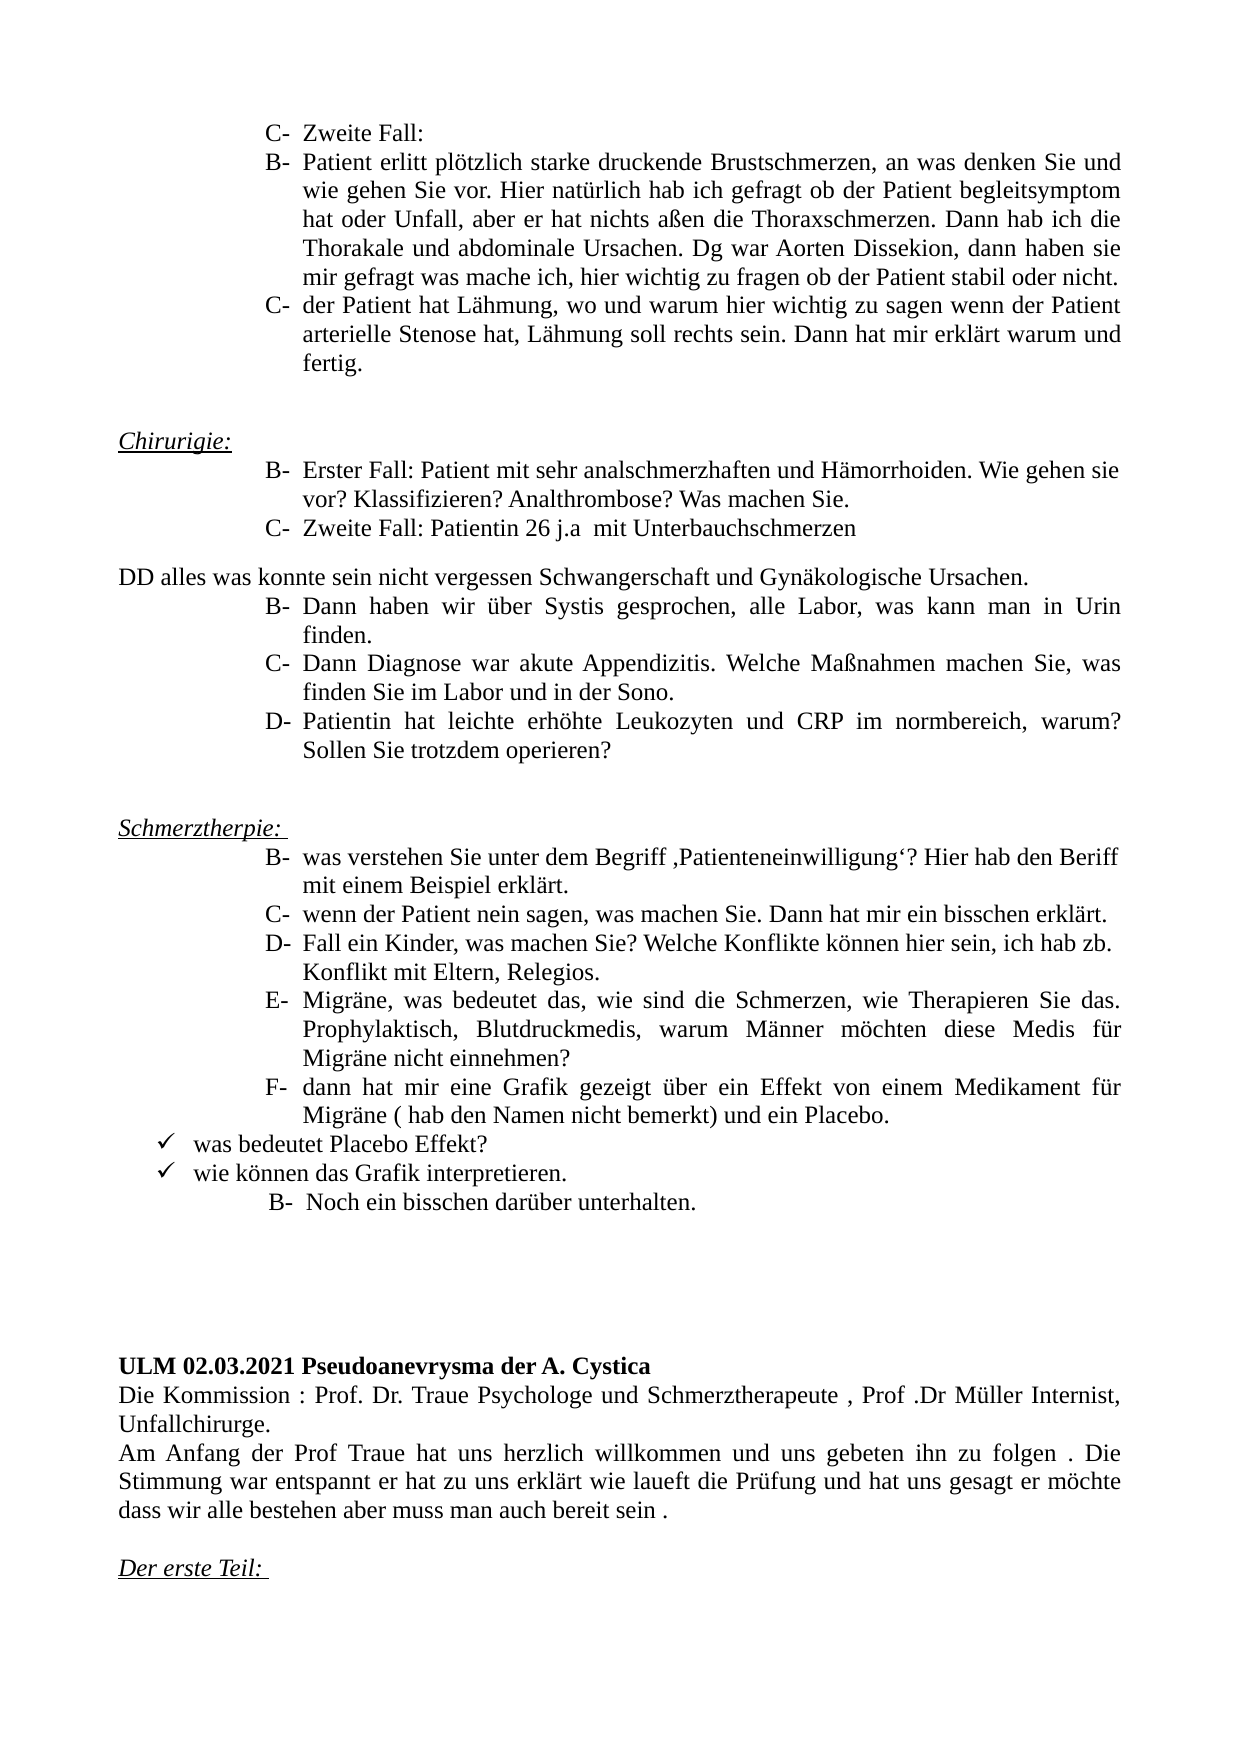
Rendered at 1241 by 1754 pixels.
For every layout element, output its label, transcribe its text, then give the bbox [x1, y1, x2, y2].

list was verstehen Sie unter dem Begriff ,Patienteneinwilligung‘? Hier hab den Beriff mit einem Beispiel erklärt. [265, 842, 1122, 899]
text Schmerztherpie: [118, 813, 1122, 842]
text ULM 02.03.2021 Pseudoanevrysma der A. Cystica [118, 1351, 1122, 1380]
list Fall ein Kinder, was machen Sie? Welche Konflikte können hier sein, ich hab zb. Konflikt mit Eltern, Relegios. [265, 928, 1122, 986]
list Dann haben wir über Systis gesprochen, alle Labor, was kann man in Urin finden. [265, 591, 1122, 648]
text Die Kommission : Prof. Dr. Traue Psychologe und Schmerztherapeute , Prof .Dr Müller Internist, Unfallchirurge. [118, 1380, 1122, 1438]
list Patientin hat leichte erhöhte Leukozyten und CRP im normbereich, warum? Sollen Sie trotzdem operieren? [265, 706, 1122, 763]
list Migräne, was bedeutet das, wie sind die Schmerzen, wie Therapieren Sie das. Prophylaktisch, Blutdruckmedis, warum Männer möchten diese Medis für Migräne nicht einnehmen? [265, 986, 1122, 1072]
text Am Anfang der Prof Traue hat uns herzlich willkommen und uns gebeten ihn zu folgen . Die Stimmung war entspannt er hat zu uns erklärt wie laueft die Prüfung und hat uns gesagt er möchte dass wir alle bestehen aber muss man auch bereit sein . [118, 1438, 1122, 1524]
list Erster Fall: Patient mit sehr analschmerzhaften und Hämorrhoiden. Wie gehen sie vor? Klassifizieren? Analthrombose? Was machen Sie. [265, 455, 1122, 513]
list Noch ein bisschen darüber unterhalten. [268, 1187, 1122, 1216]
text Chirurigie: [118, 426, 1122, 455]
list Zweite Fall: [265, 118, 1122, 147]
list der Patient hat Lähmung, wo und warum hier wichtig zu sagen wenn der Patient arterielle Stenose hat, Lähmung soll rechts sein. Dann hat mir erklärt warum und fertig. [265, 291, 1122, 377]
list Zweite Fall: Patientin 26 j.a mit Unterbauchschmerzen [265, 513, 1122, 541]
list dann hat mir eine Grafik gezeigt über ein Effekt von einem Medikament für Migräne ( hab den Namen nicht bemerkt) und ein Placebo. [265, 1072, 1122, 1129]
text Der erste Teil: [118, 1553, 1122, 1581]
text DD alles was konnte sein nicht vergessen Schwangerschaft und Gynäkologische Ursachen. [118, 562, 1122, 591]
list was bedeutet Placebo Effekt? [156, 1129, 1122, 1158]
list Patient erlitt plötzlich starke druckende Brustschmerzen, an was denken Sie und wie gehen Sie vor. Hier natürlich hab ich gefragt ob der Patient begleitsymptom hat oder Unfall, aber er hat nichts aßen die Thoraxschmerzen. Dann hab ich die Thorakale und abdominale Ursachen. Dg war Aorten Dissekion, dann haben sie mir gefragt was mache ich, hier wichtig zu fragen ob der Patient stabil oder nicht. [265, 147, 1122, 291]
list wenn der Patient nein sagen, was machen Sie. Dann hat mir ein bisschen erklärt. [265, 899, 1122, 928]
list Dann Diagnose war akute Appendizitis. Welche Maßnahmen machen Sie, was finden Sie im Labor und in der Sono. [265, 648, 1122, 706]
list wie können das Grafik interpretieren. [156, 1158, 1122, 1187]
